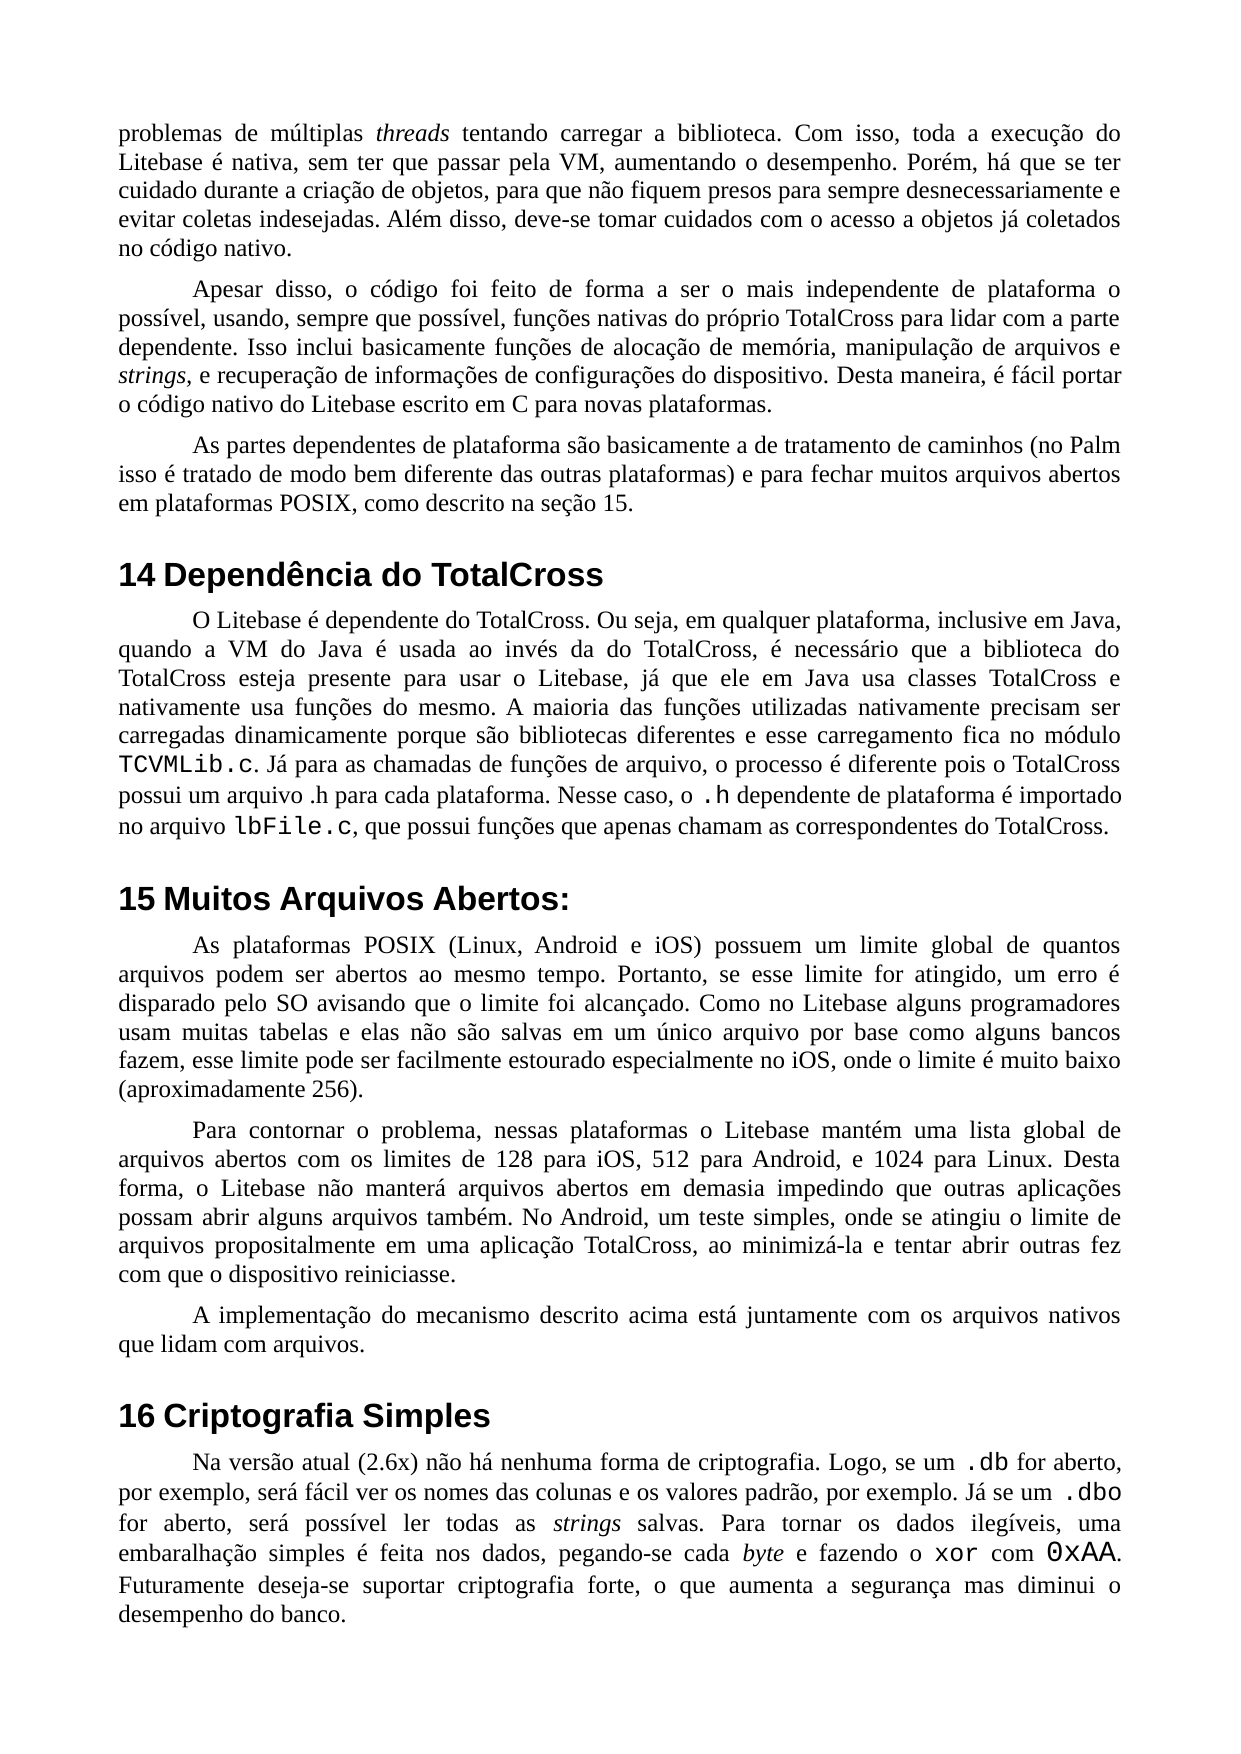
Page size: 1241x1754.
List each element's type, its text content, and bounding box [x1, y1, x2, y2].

subtitle Dependência do TotalCross [118, 554, 1122, 593]
text O Litebase é dependente do TotalCross. Ou seja, em qualquer plataforma, inclusive em Java, quando a VM do Java é usada ao invés da do TotalCross, é necessário que a biblioteca do TotalCross esteja presente para usar o Litebase, já que ele em Java usa classes TotalCross e nativamente usa funções do mesmo. A maioria das funções utilizadas nativamente precisam ser carregadas dinamicamente porque são bibliotecas diferentes e esse carregamento fica no módulo TCVMLib.c. Já para as chamadas de funções de arquivo, o processo é diferente pois o TotalCross possui um arquivo .h para cada plataforma. Nesse caso, o .h dependente de plataforma é importado no arquivo lbFile.c, que possui funções que apenas chamam as correspondentes do TotalCross. [118, 606, 1122, 842]
text As plataformas POSIX (Linux, Android e iOS) possuem um limite global de quantos arquivos podem ser abertos ao mesmo tempo. Portanto, se esse limite for atingido, um erro é disparado pelo SO avisando que o limite foi alcançado. Como no Litebase alguns programadores usam muitas tabelas e elas não são salvas em um único arquivo por base como alguns bancos fazem, esse limite pode ser facilmente estourado especialmente no iOS, onde o limite é muito baixo (aproximadamente 256). [118, 930, 1122, 1103]
subtitle Muitos Arquivos Abertos: [118, 879, 1122, 918]
subtitle Criptografia Simples [118, 1395, 1122, 1434]
text Na versão atual (2.6x) não há nenhuma forma de criptografia. Logo, se um .db for aberto, por exemplo, será fácil ver os nomes das colunas e os valores padrão, por exemplo. Já se um .dbo for aberto, será possível ler todas as strings salvas. Para tornar os dados ilegíveis, uma embaralhação simples é feita nos dados, pegando-se cada byte e fazendo o xor com 0xAA. Futuramente deseja-se suportar criptografia forte, o que aumenta a segurança mas diminui o desempenho do banco. [118, 1447, 1122, 1627]
text problemas de múltiplas threads tentando carregar a biblioteca. Com isso, toda a execução do Litebase é nativa, sem ter que passar pela VM, aumentando o desempenho. Porém, há que se ter cuidado durante a criação de objetos, para que não fiquem presos para sempre desnecessariamente e evitar coletas indesejadas. Além disso, deve-se tomar cuidados com o acesso a objetos já coletados no código nativo. [118, 118, 1122, 262]
text As partes dependentes de plataforma são basicamente a de tratamento de caminhos (no Palm isso é tratado de modo bem diferente das outras plataformas) e para fechar muitos arquivos abertos em plataformas POSIX, como descrito na seção 15. [118, 431, 1122, 517]
text Para contornar o problema, nessas plataformas o Litebase mantém uma lista global de arquivos abertos com os limites de 128 para iOS, 512 para Android, e 1024 para Linux. Desta forma, o Litebase não manterá arquivos abertos em demasia impedindo que outras aplicações possam abrir alguns arquivos também. No Android, um teste simples, onde se atingiu o limite de arquivos propositalmente em uma aplicação TotalCross, ao minimizá-la e tentar abrir outras fez com que o dispositivo reiniciasse. [118, 1115, 1122, 1288]
text A implementação do mecanismo descrito acima está juntamente com os arquivos nativos que lidam com arquivos. [118, 1300, 1122, 1358]
text Apesar disso, o código foi feito de forma a ser o mais independente de plataforma o possível, usando, sempre que possível, funções nativas do próprio TotalCross para lidar com a parte dependente. Isso inclui basicamente funções de alocação de memória, manipulação de arquivos e strings, e recuperação de informações de configurações do dispositivo. Desta maneira, é fácil portar o código nativo do Litebase escrito em C para novas plataformas. [118, 274, 1122, 418]
